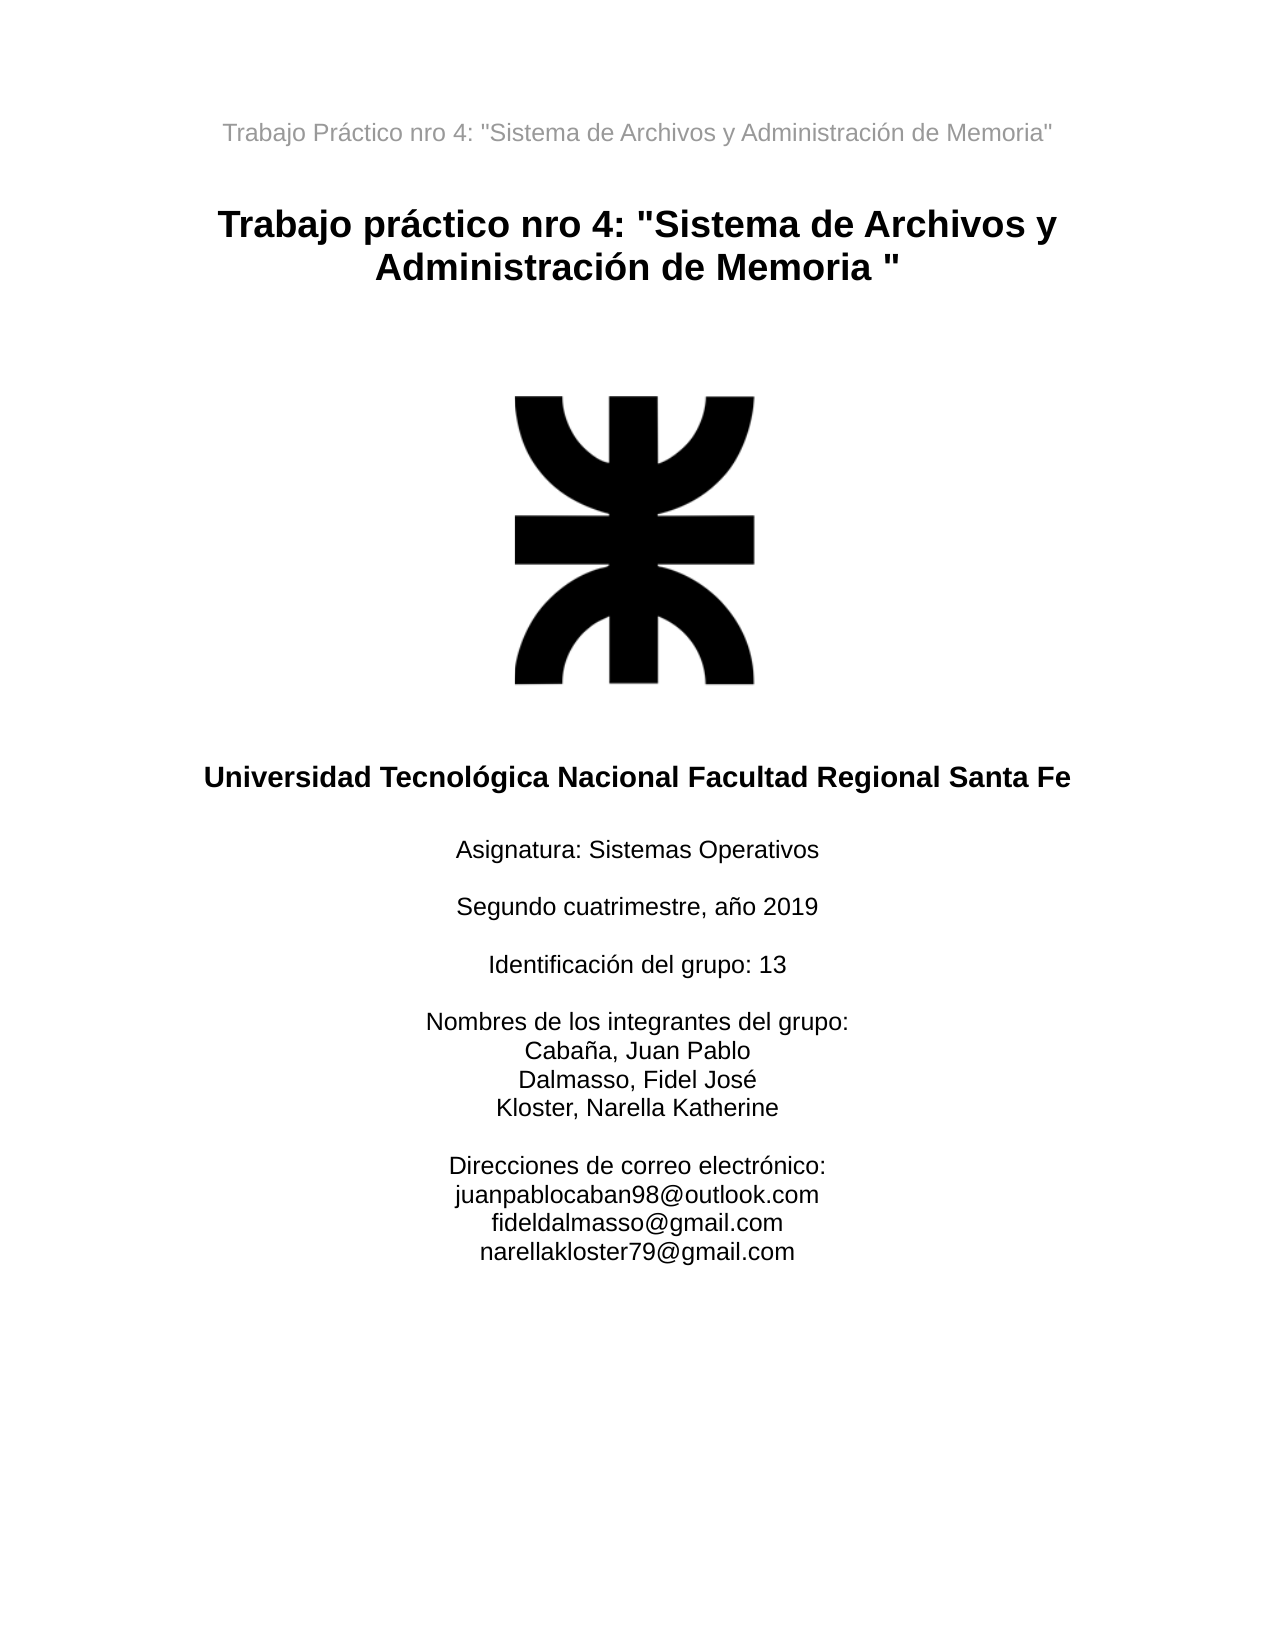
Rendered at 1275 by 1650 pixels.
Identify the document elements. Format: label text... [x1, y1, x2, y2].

text Asignatura: Sistemas Operativos [118, 835, 1157, 863]
text narellakloster79@gmail.com [118, 1237, 1157, 1266]
text Kloster, Narella Katherine [118, 1093, 1157, 1122]
text Dalmasso, Fidel José [118, 1065, 1157, 1093]
subtitle Universidad Tecnológica Nacional Facultad Regional Santa Fe [118, 760, 1157, 793]
text Nombres de los integrantes del grupo: [118, 1007, 1157, 1036]
text fideldalmasso@gmail.com [118, 1208, 1157, 1237]
subtitle Trabajo práctico nro 4: "Sistema de Archivos y Administración de Memoria " [118, 201, 1157, 289]
text juanpablocaban98@outlook.com [118, 1180, 1157, 1208]
text Segundo cuatrimestre, año 2019 [118, 892, 1157, 921]
text Cabaña, Juan Pablo [118, 1036, 1157, 1065]
picture [514, 396, 761, 688]
text Identificación del grupo: 13 [118, 950, 1157, 978]
text Direcciones de correo electrónico: [118, 1151, 1157, 1180]
